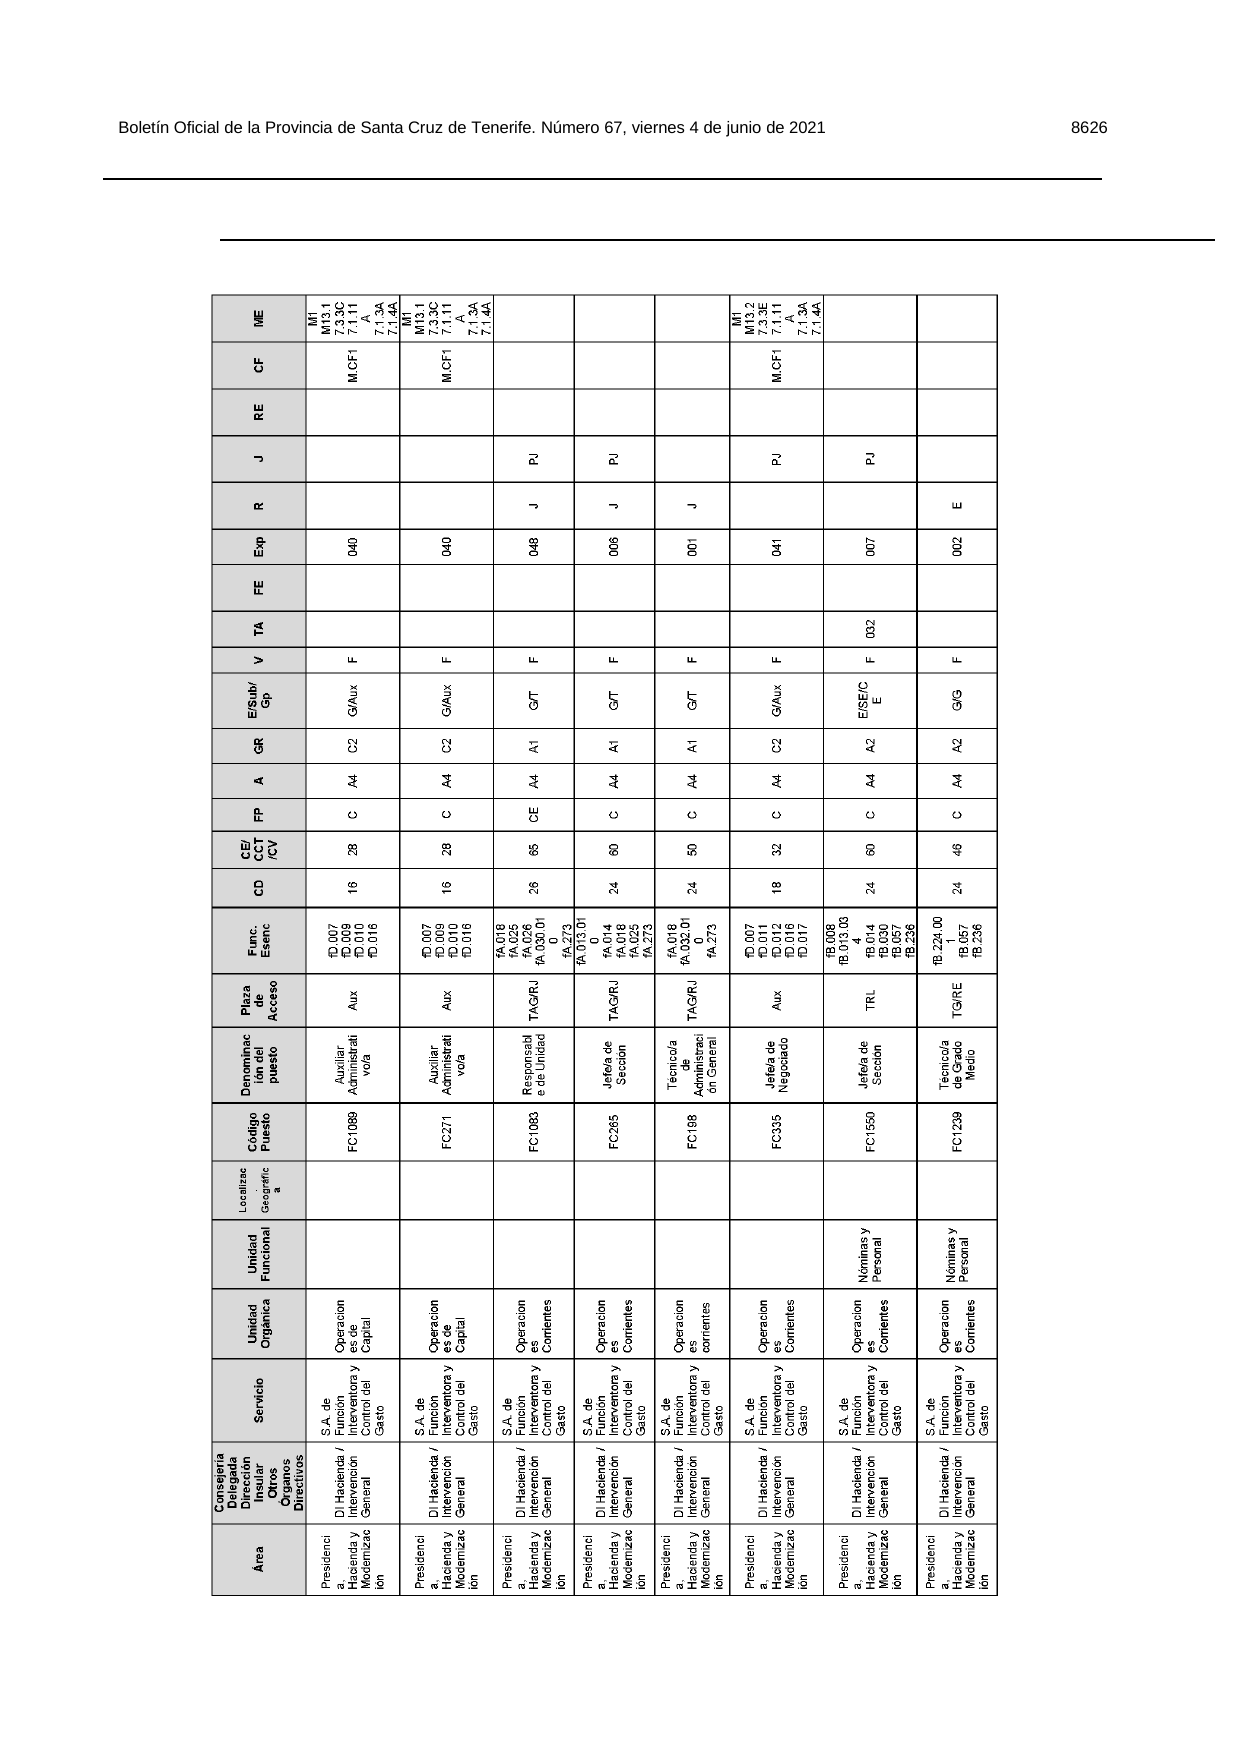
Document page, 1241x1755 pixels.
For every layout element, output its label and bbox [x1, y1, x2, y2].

picture [118, 274, 1100, 1664]
